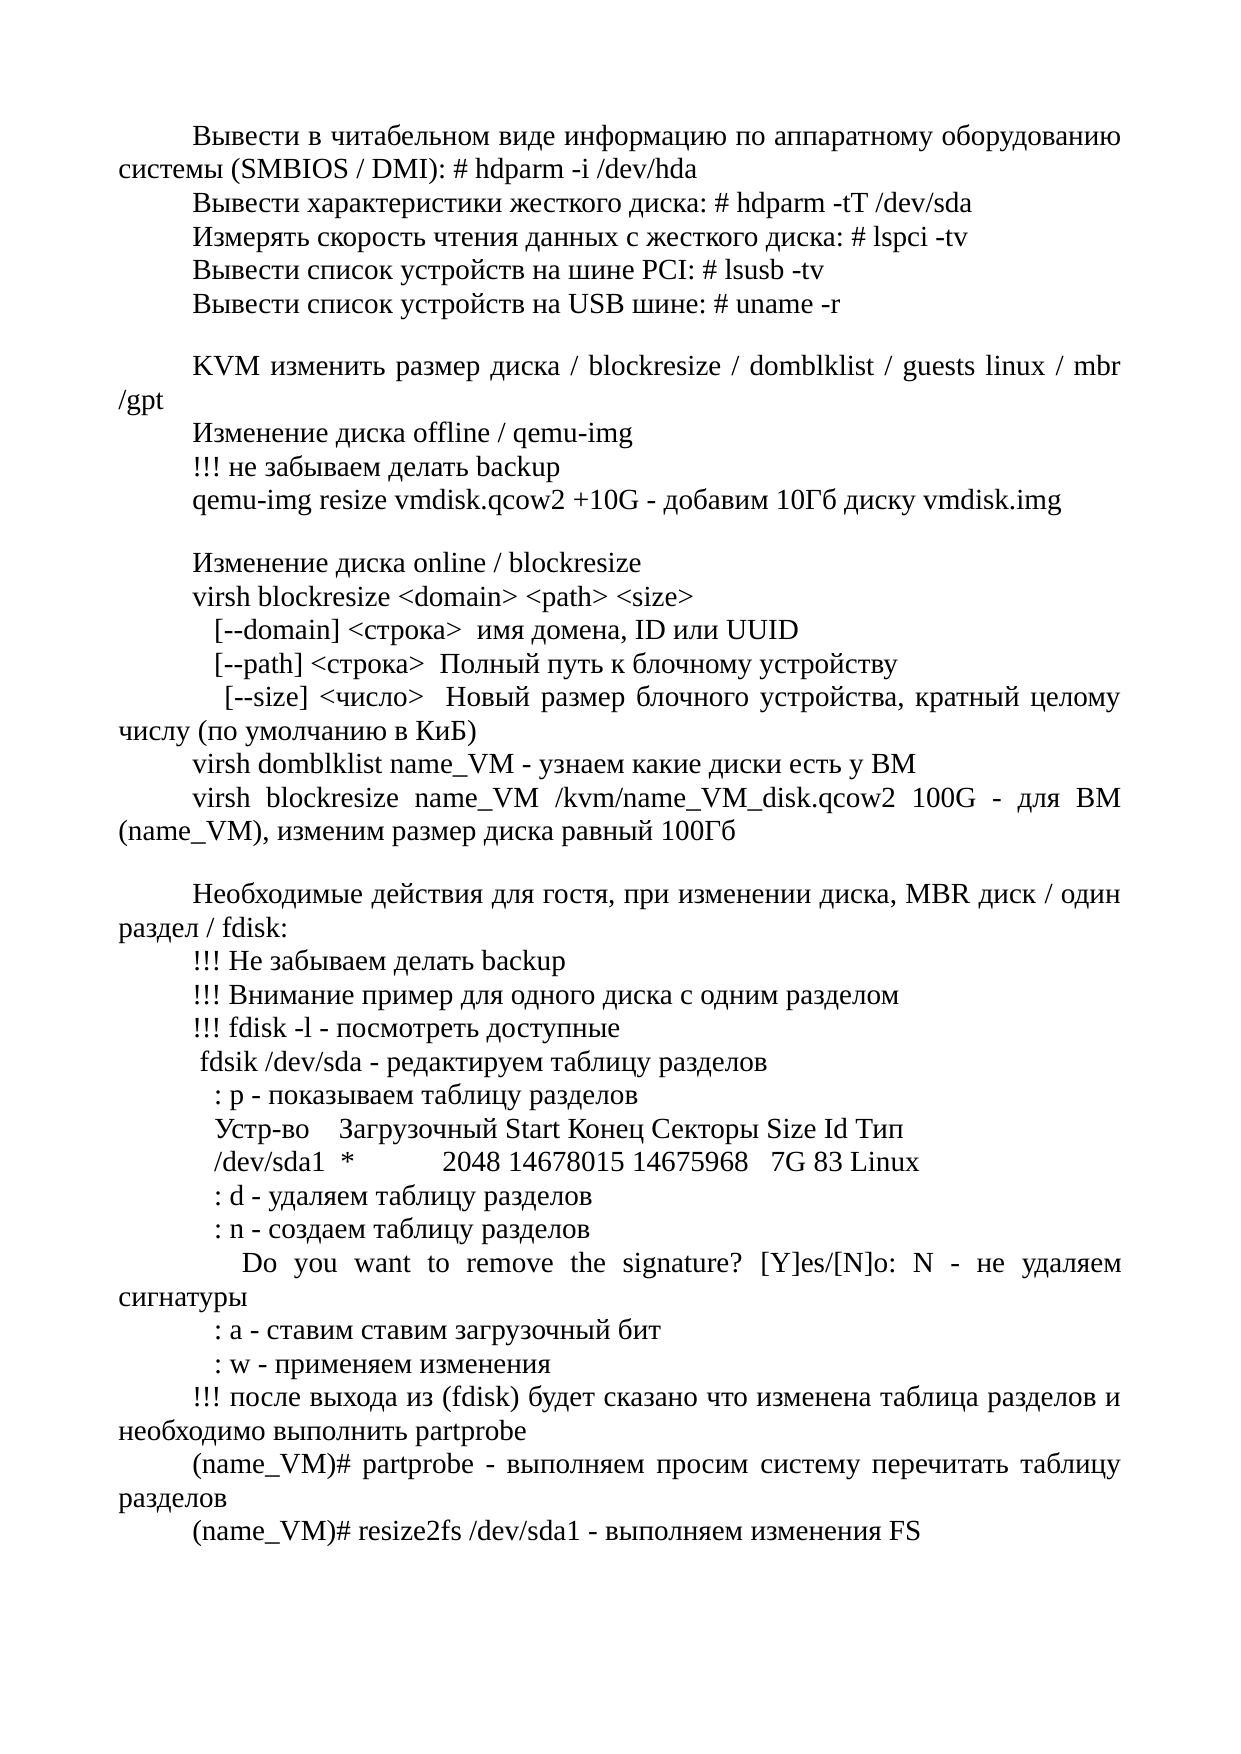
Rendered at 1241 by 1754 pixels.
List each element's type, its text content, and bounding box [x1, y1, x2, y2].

text Изменение диска offline / qemu-img [118, 415, 1122, 449]
text Do you want to remove the signature? [Y]es/[N]o: N - не удаляем сигнатуры [118, 1245, 1122, 1312]
text : d - удаляем таблицу разделов [118, 1178, 1122, 1212]
text virsh domblklist name_VM - узнаем какие диски есть у ВМ [118, 746, 1122, 780]
text : n - создаем таблицу разделов [118, 1212, 1122, 1245]
text !!! Не забываем делать backup [118, 943, 1122, 977]
text Вывести список устройств на USB шине: # uname -r [118, 286, 1122, 319]
text /dev/sda1 * 2048 14678015 14675968 7G 83 Linux [118, 1144, 1122, 1178]
text KVM изменить размер диска / blockresize / domblklist / guests linux / mbr /gpt [118, 348, 1122, 415]
text Вывести в читабельном виде информацию по аппаратному оборудованию системы (SMBIOS / DMI): # hdparm -i /dev/hda [118, 118, 1122, 185]
text [--size] <число> Новый размер блочного устройства, кратный целому числу (по умолчанию в КиБ) [118, 679, 1122, 746]
text [--domain] <строка> имя домена, ID или UUID [118, 612, 1122, 646]
text : p - показываем таблицу разделов [118, 1077, 1122, 1111]
text Устр-во Загрузочный Start Конец Секторы Size Id Тип [118, 1111, 1122, 1144]
text (name_VM)# partprobe - выполняем просим систему перечитать таблицу разделов [118, 1446, 1122, 1513]
text Необходимые действия для гостя, при изменении диска, MBR диск / один раздел / fdisk: [118, 876, 1122, 943]
text qemu-img resize vmdisk.qcow2 +10G - добавим 10Гб диску vmdisk.img [118, 482, 1122, 516]
text [--path] <строка> Полный путь к блочному устройству [118, 646, 1122, 679]
text : a - ставим ставим загрузочный бит [118, 1312, 1122, 1346]
text Вывести характеристики жесткого диска: # hdparm -tT /dev/sda [118, 185, 1122, 219]
text !!! после выхода из (fdisk) будет сказано что изменена таблица разделов и необходимо выполнить partprobe [118, 1379, 1122, 1446]
text Вывести список устройств на шине PCI: # lsusb -tv [118, 252, 1122, 286]
text !!! fdisk -l - посмотреть доступные [118, 1010, 1122, 1044]
text !!! Внимание пример для одного диска с одним разделом [118, 977, 1122, 1010]
text fdsik /dev/sda - редактируем таблицу разделов [118, 1044, 1122, 1077]
text !!! не забываем делать backup [118, 449, 1122, 482]
text (name_VM)# resize2fs /dev/sda1 - выполняем изменения FS [118, 1513, 1122, 1547]
text : w - применяем изменения [118, 1346, 1122, 1379]
text Изменение диска online / blockresize [118, 545, 1122, 579]
text virsh blockresize name_VM /kvm/name_VM_disk.qcow2 100G - для ВМ (name_VM), изменим размер диска равный 100Гб [118, 780, 1122, 847]
text Измерять скорость чтения данных с жесткого диска: # lspci -tv [118, 219, 1122, 252]
text virsh blockresize <domain> <path> <size> [118, 579, 1122, 612]
